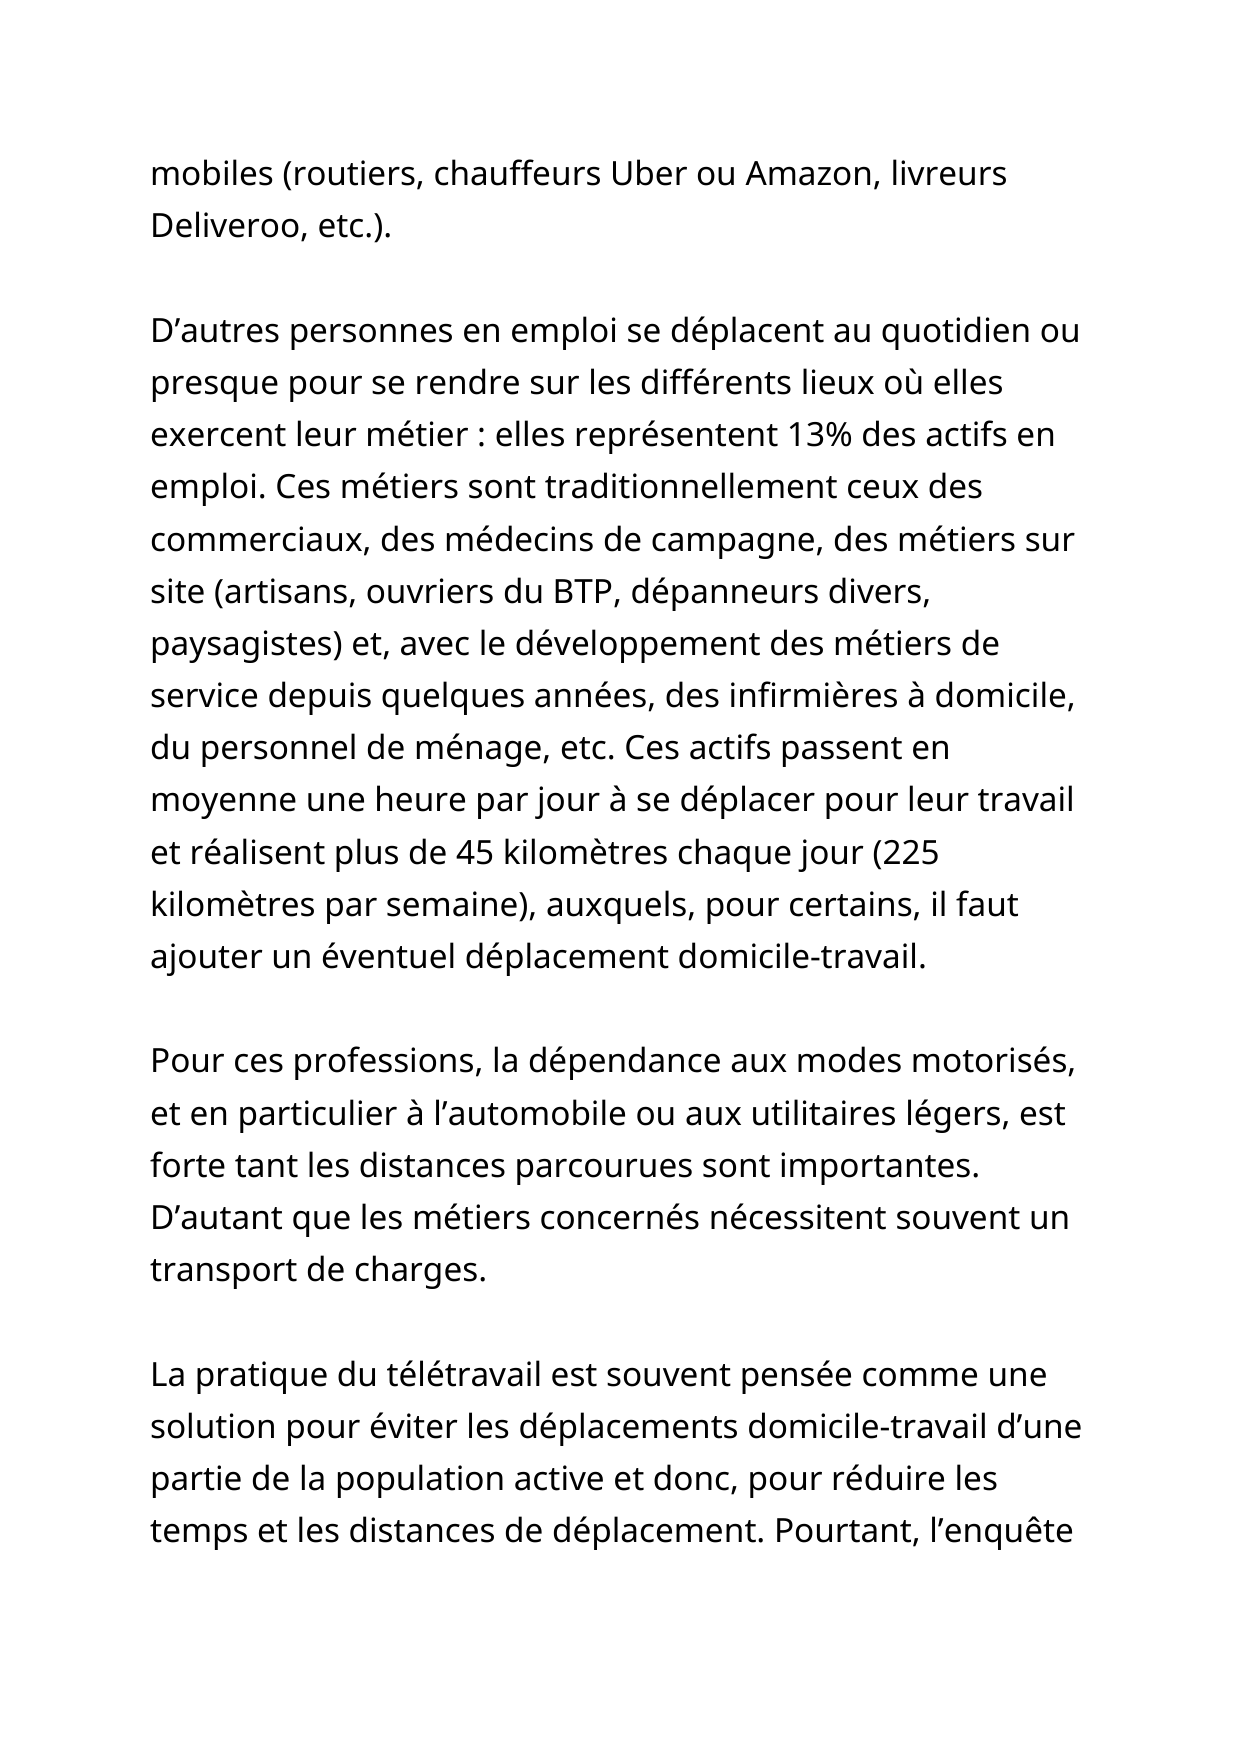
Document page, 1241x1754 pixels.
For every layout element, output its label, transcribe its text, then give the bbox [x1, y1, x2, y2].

text Pour ces professions, la dépendance aux modes motorisés, et en particulier à l’automobile ou aux utilitaires légers, est forte tant les distances parcourues sont importantes. D’autant que les métiers concernés nécessitent souvent un transport de charges. [150, 1037, 1090, 1291]
text mobiles (routiers, chauffeurs Uber ou Amazon, livreurs Deliveroo, etc.). [150, 150, 1090, 248]
text D’autres personnes en emploi se déplacent au quotidien ou presque pour se rendre sur les différents lieux où elles exercent leur métier : elles représentent 13% des actifs en emploi. Ces métiers sont traditionnellement ceux des commerciaux, des médecins de campagne, des métiers sur site (artisans, ouvriers du BTP, dépanneurs divers, paysagistes) et, avec le développement des métiers de service depuis quelques années, des infirmières à domicile, du personnel de ménage, etc. Ces actifs passent en moyenne une heure par jour à se déplacer pour leur travail et réalisent plus de 45 kilomètres chaque jour (225 kilomètres par semaine), auxquels, pour certains, il faut ajouter un éventuel déplacement domicile-travail. [150, 307, 1090, 978]
text La pratique du télétravail est souvent pensée comme une solution pour éviter les déplacements domicile-travail d’une partie de la population active et donc, pour réduire les temps et les distances de déplacement. Pourtant, l’enquête [150, 1350, 1090, 1552]
